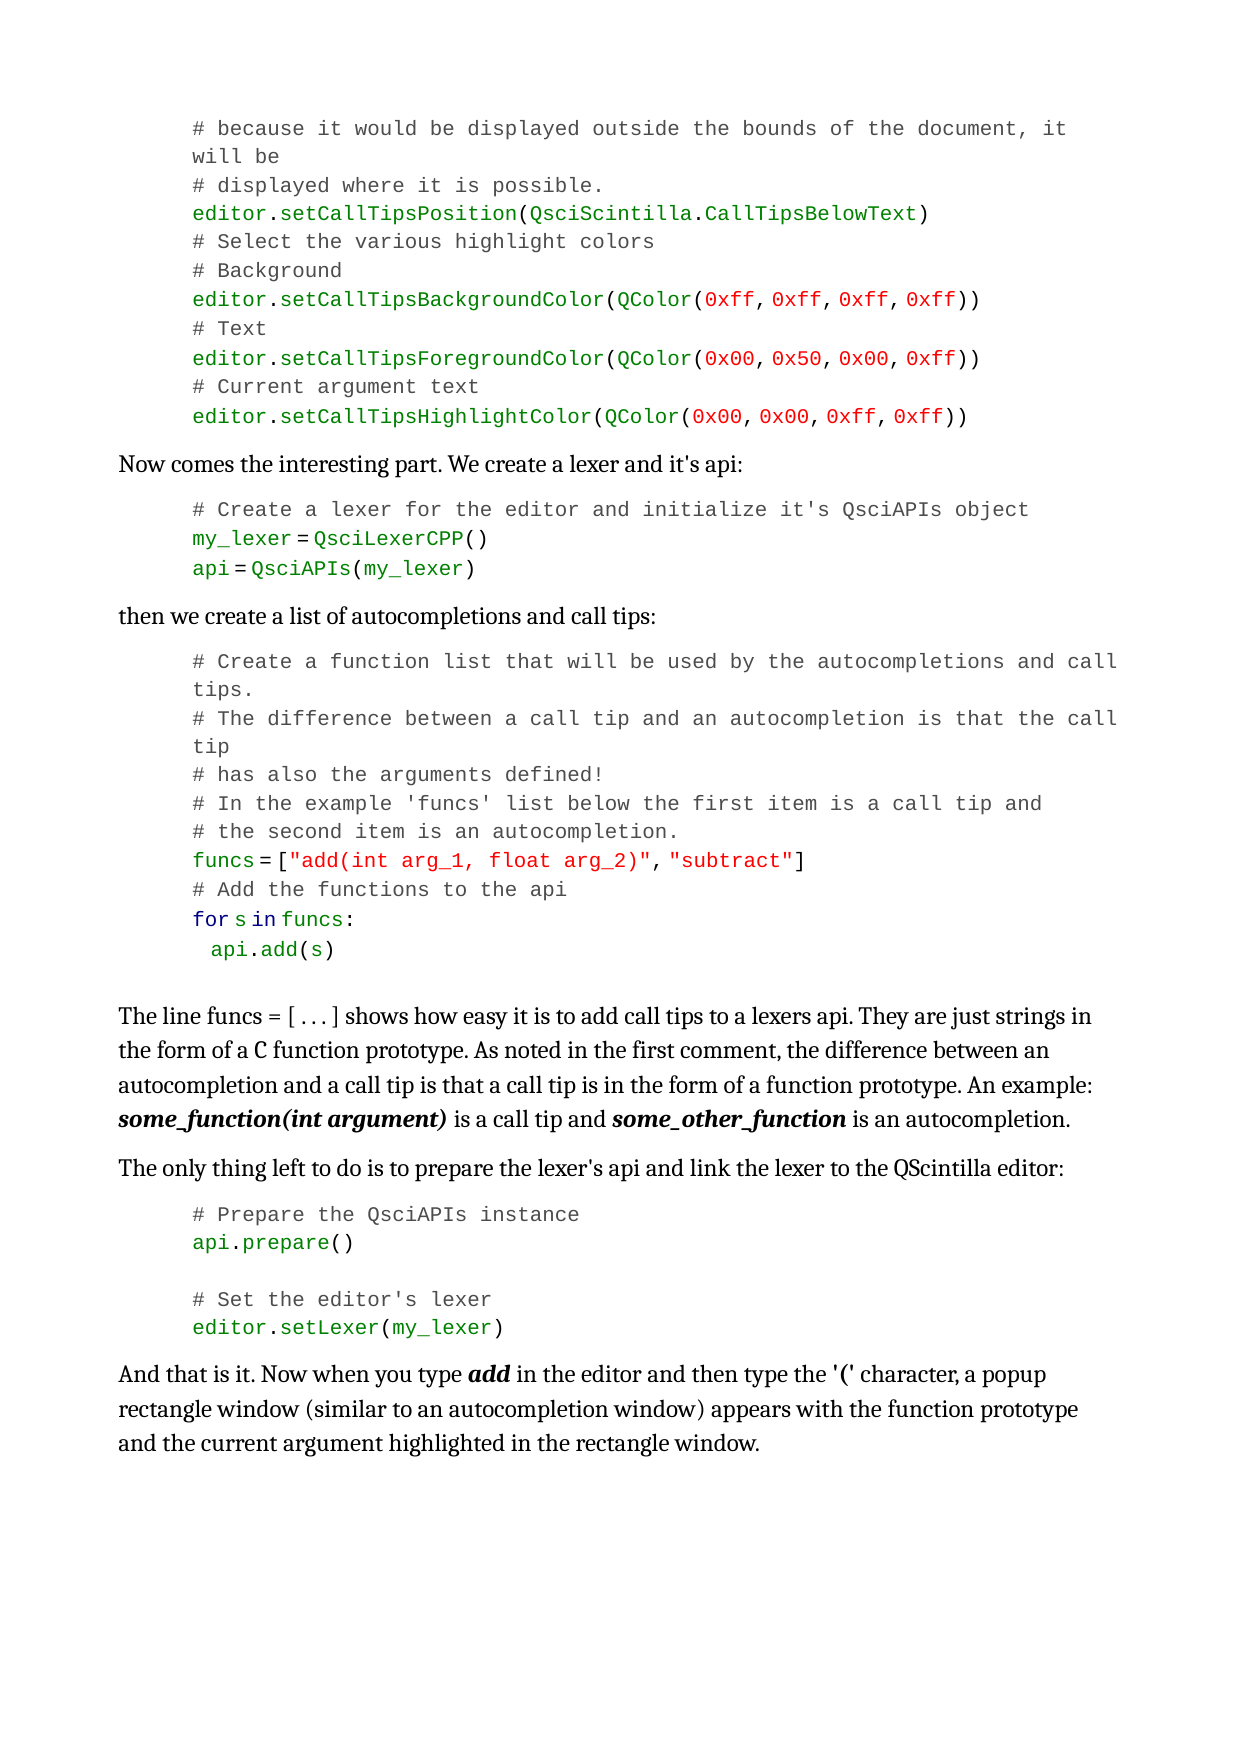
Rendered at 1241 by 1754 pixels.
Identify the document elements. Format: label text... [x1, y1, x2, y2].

text # Create a function list that will be used by the autocompletions and call tips. [192, 651, 1122, 703]
text # because it would be displayed outside the bounds of the document, it will be [192, 118, 1122, 170]
text # Set the editor's lexer [192, 1289, 1122, 1313]
text # Background [192, 260, 1122, 283]
text for s in funcs: [192, 907, 1122, 932]
text editor.setCallTipsBackgroundColor(QColor(0xff, 0xff, 0xff, 0xff)) [192, 288, 1122, 313]
text funcs = ["add(int arg_1, float arg_2)", "subtract"] [192, 849, 1122, 874]
text # Text [192, 318, 1122, 342]
text editor.setCallTipsHighlightColor(QColor(0x00, 0x00, 0xff, 0xff)) [192, 405, 1122, 430]
text # Prepare the QsciAPIs instance [192, 1203, 1122, 1227]
text Now comes the interesting part. We create a lexer and it's api: [118, 449, 1122, 478]
text # Create a lexer for the editor and initialize it's QsciAPIs object [192, 499, 1122, 522]
text then we create a list of autocompletions and call tips: [118, 602, 1122, 631]
text my_lexer = QsciLexerCPP() [192, 527, 1122, 552]
text editor.setCallTipsPosition(QsciScintilla.CallTipsBelowText) [192, 203, 1122, 227]
text # In the example 'funcs' list below the first item is a call tip and [192, 792, 1122, 816]
text # The difference between a call tip and an autocompletion is that the call tip [192, 707, 1122, 759]
text # Add the functions to the api [192, 879, 1122, 903]
text The only thing left to do is to prepare the lexer's api and link the lexer to the QScintilla editor: [118, 1154, 1122, 1183]
text api.add(s) [192, 937, 1122, 962]
text The line funcs = [ . . . ] shows how easy it is to add call tips to a lexers api. They are just strings in the form of a C function prototype. As noted in the first comment, the difference between an autocompletion and a call tip is that a call tip is in the form of a function prototype. An example: some_function(int argument) is a call tip and some_other_function is an autocompletion. [118, 1002, 1122, 1134]
text api = QsciAPIs(my_lexer) [192, 557, 1122, 582]
text editor.setCallTipsForegroundColor(QColor(0x00, 0x50, 0x00, 0xff)) [192, 346, 1122, 371]
text editor.setLexer(my_lexer) [192, 1317, 1122, 1341]
text # Select the various highlight colors [192, 231, 1122, 255]
text And that is it. Now when you type add in the editor and then type the '(' character, a popup rectangle window (similar to an autocompletion window) appears with the function prototype and the current argument highlighted in the rectangle window. [118, 1360, 1122, 1458]
text # Current argument text [192, 376, 1122, 400]
text # has also the arguments defined! [192, 764, 1122, 788]
text api.prepare() [192, 1232, 1122, 1256]
text # the second item is an autocompletion. [192, 821, 1122, 844]
text # displayed where it is possible. [192, 175, 1122, 198]
